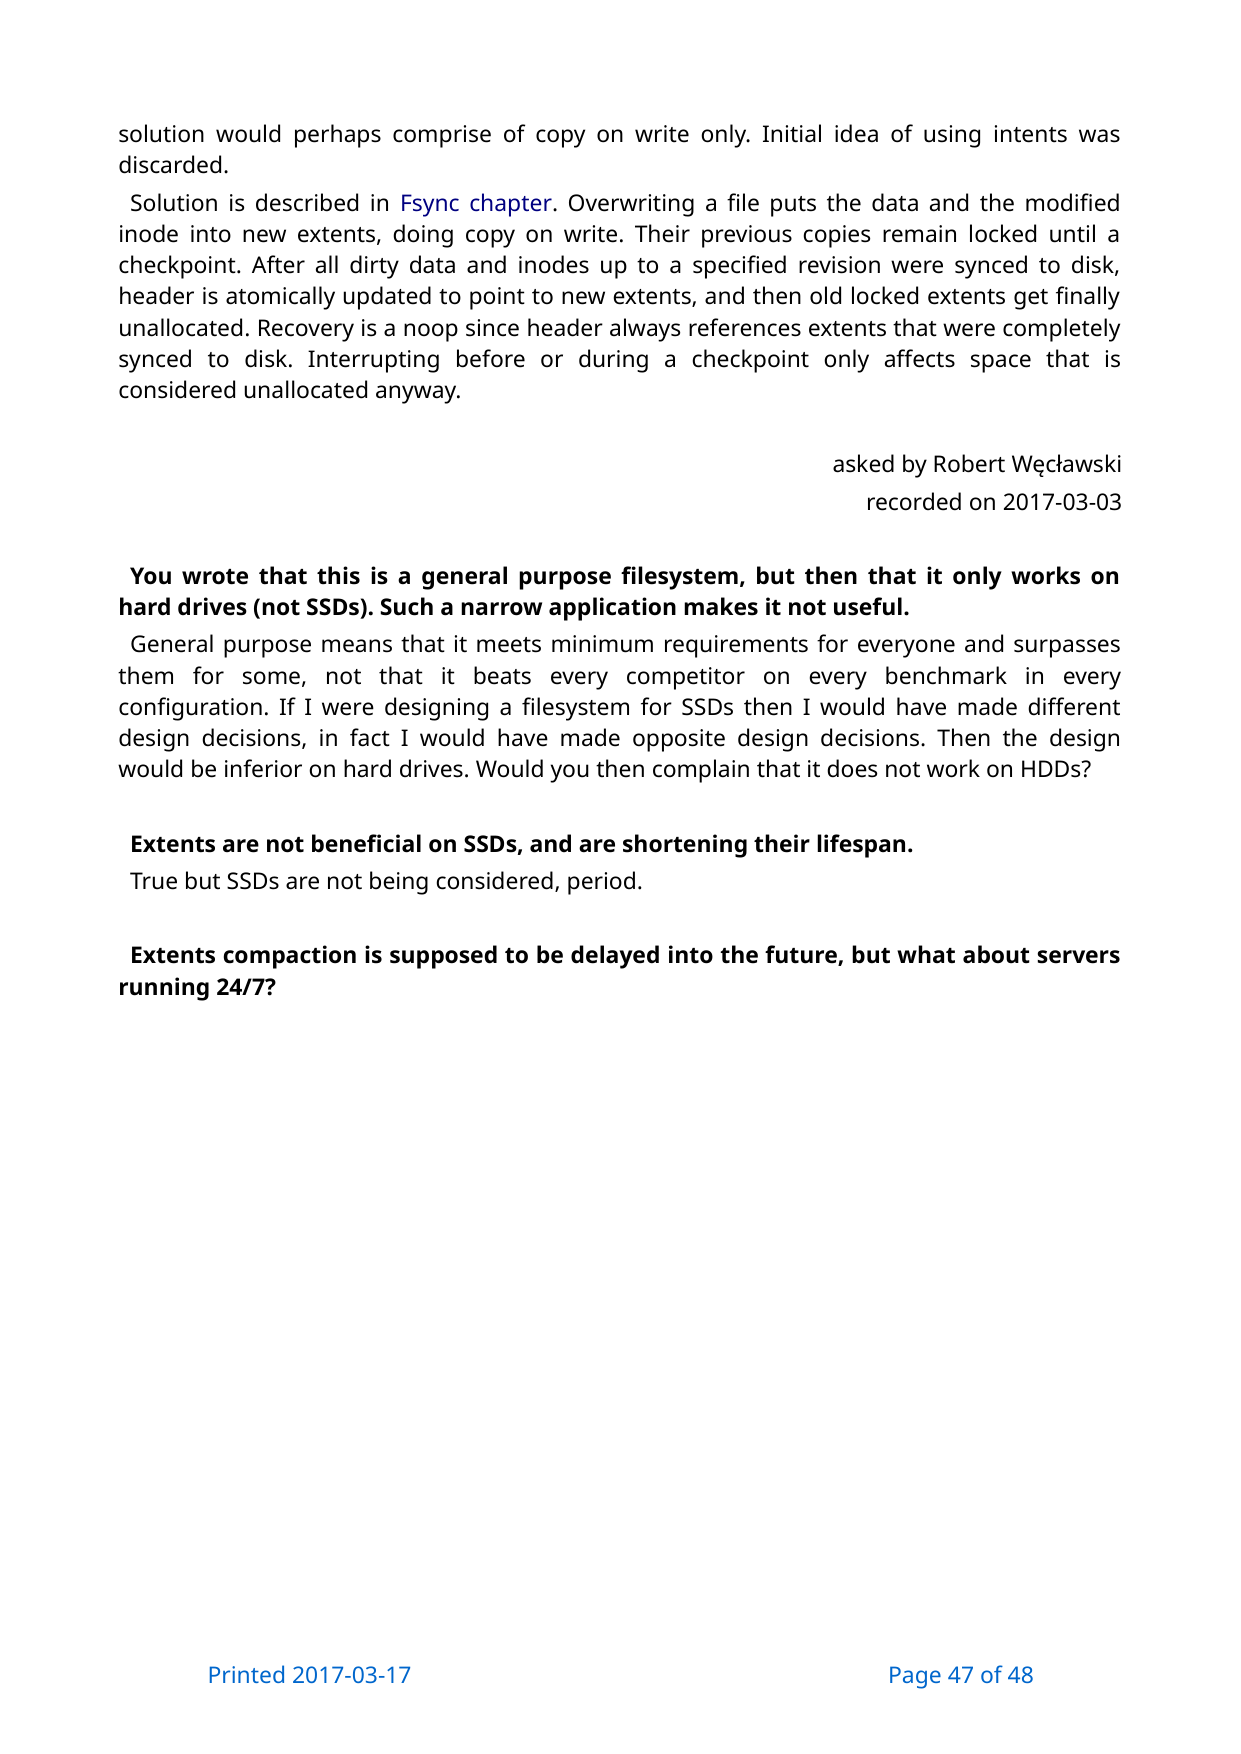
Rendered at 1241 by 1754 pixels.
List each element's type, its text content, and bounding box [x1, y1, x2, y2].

text You wrote that this is a general purpose filesystem, but then that it only works on hard drives (not SSDs). Such a narrow application makes it not useful. [118, 560, 1122, 622]
text True but SSDs are not being considered, period. [118, 865, 1122, 896]
text Extents compaction is supposed to be delayed into the future, but what about servers running 24/7? [118, 939, 1122, 1002]
text recorded on 2017-03-03 [118, 486, 1122, 517]
text solution would perhaps comprise of copy on write only. Initial idea of using intents was discarded. [118, 118, 1122, 181]
text Extents are not beneficial on SSDs, and are shortening their lifespan. [118, 828, 1122, 859]
text Solution is described in Fsync chapter. Overwriting a file puts the data and the modified inode into new extents, doing copy on write. Their previous copies remain locked until a checkpoint. After all dirty data and inodes up to a specified revision were synced to disk, header is atomically updated to point to new extents, and then old locked extents get finally unallocated. Recovery is a noop since header always references extents that were completely synced to disk. Interrupting before or during a checkpoint only affects space that is considered unallocated anyway. [118, 187, 1122, 405]
text General purpose means that it meets minimum requirements for everyone and surpasses them for some, not that it beats every competitor on every benchmark in every configuration. If I were designing a filesystem for SSDs then I would have made different design decisions, in fact I would have made opposite design decisions. Then the design would be inferior on hard drives. Would you then complain that it does not work on HDDs? [118, 628, 1122, 785]
text asked by Robert Węcławski [118, 448, 1122, 480]
